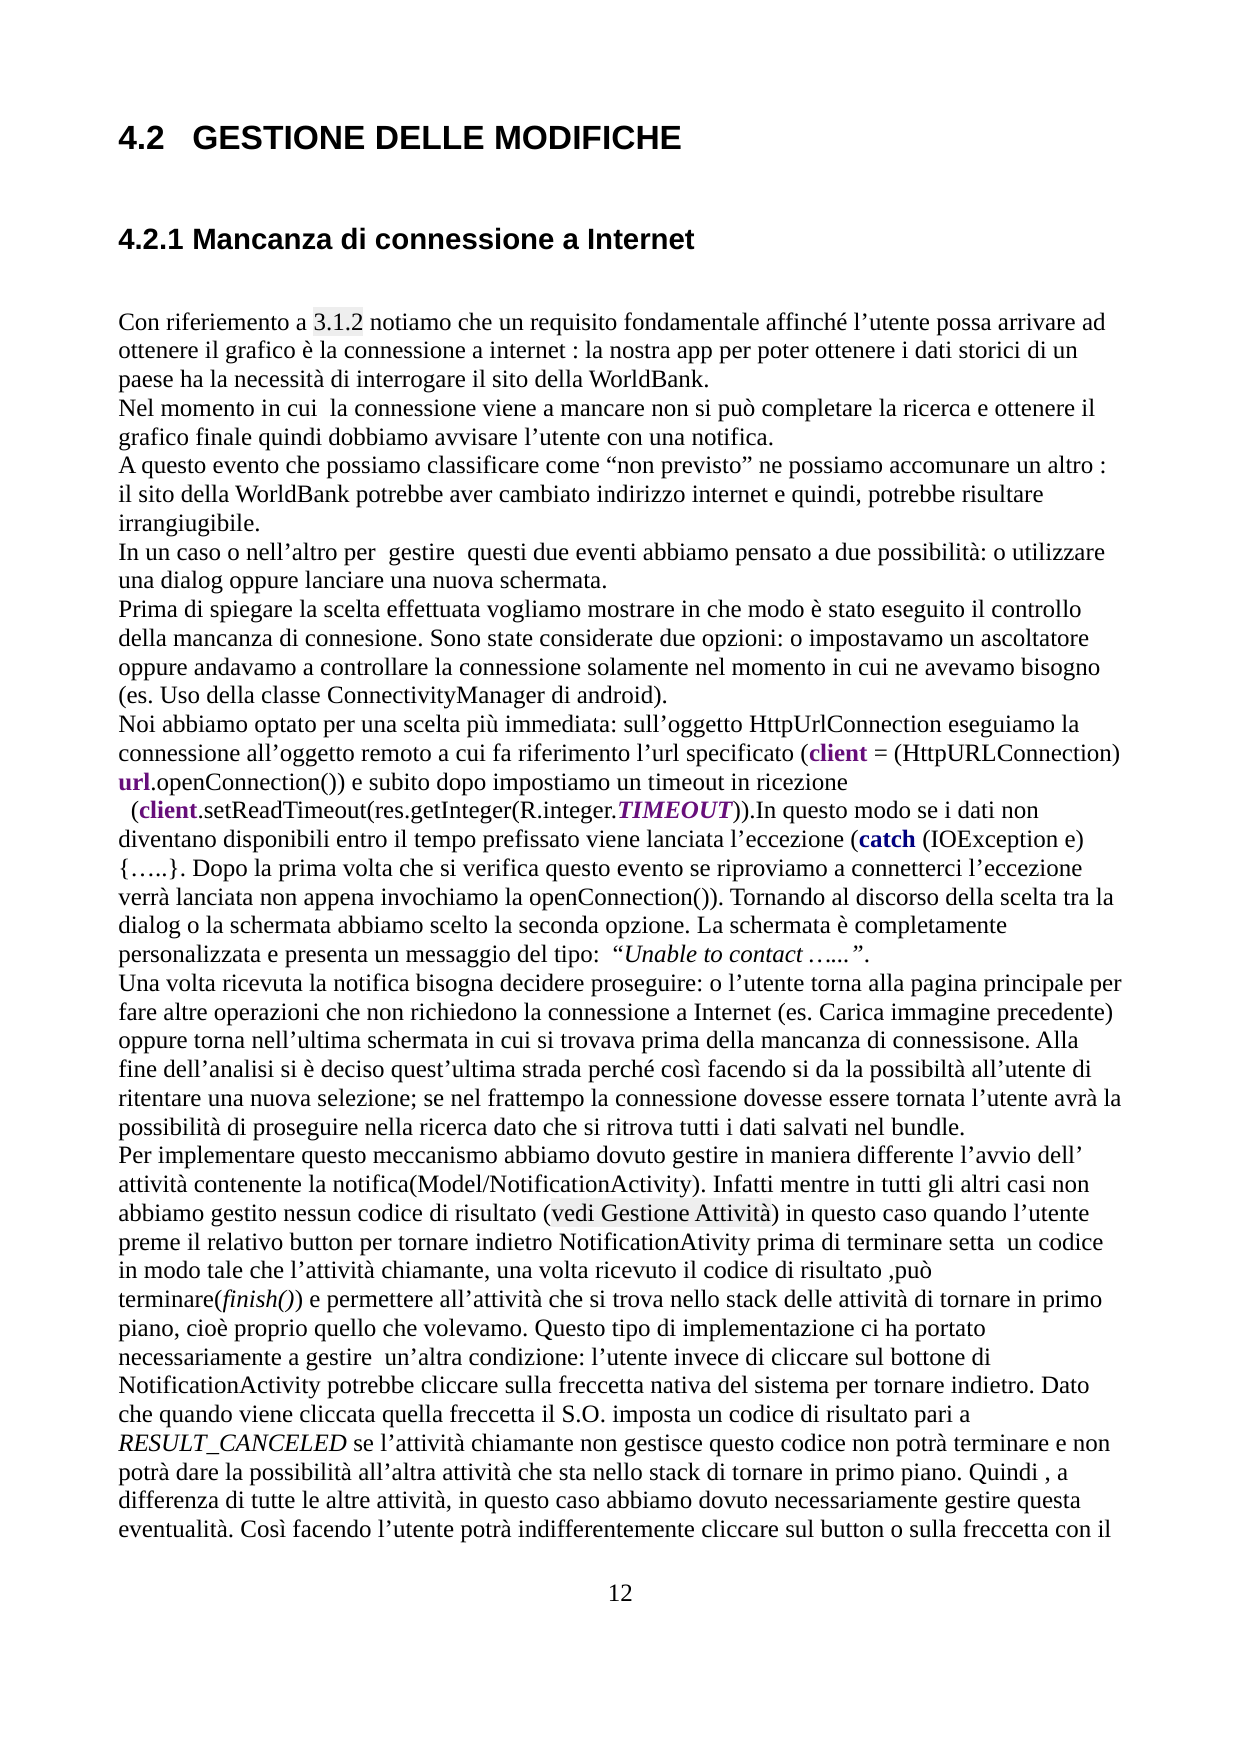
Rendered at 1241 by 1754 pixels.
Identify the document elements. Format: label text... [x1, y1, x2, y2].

text Noi abbiamo optato per una scelta più immediata: sull’oggetto HttpUrlConnection eseguiamo la connessione all’oggetto remoto a cui fa riferimento l’url specificato (client = (HttpURLConnection) url.openConnection()) e subito dopo impostiamo un timeout in ricezione [118, 709, 1122, 796]
text (client.setReadTimeout(res.getInteger(R.integer.TIMEOUT)).In questo modo se i dati non diventano disponibili entro il tempo prefissato viene lanciata l’eccezione (catch (IOException e) {…..}. Dopo la prima volta che si verifica questo evento se riproviamo a connetterci l’eccezione verrà lanciata non appena invochiamo la openConnection()). Tornando al discorso della scelta tra la dialog o la schermata abbiamo scelto la seconda opzione. La schermata è completamente personalizzata e presenta un messaggio del tipo: “Unable to contact …...”. [118, 796, 1122, 968]
text Con riferiemento a 3.1.2 notiamo che un requisito fondamentale affinché l’utente possa arrivare ad ottenere il grafico è la connessione a internet : la nostra app per poter ottenere i dati storici di un paese ha la necessità di interrogare il sito della WorldBank. [118, 307, 1122, 393]
text In un caso o nell’altro per gestire questi due eventi abbiamo pensato a due possibilità: o utilizzare una dialog oppure lanciare una nuova schermata. [118, 537, 1122, 594]
text A questo evento che possiamo classificare come “non previsto” ne possiamo accomunare un altro : il sito della WorldBank potrebbe aver cambiato indirizzo internet e quindi, potrebbe risultare irrangiugibile. [118, 451, 1122, 537]
subtitle 4.2 GESTIONE DELLE MODIFICHE [118, 118, 1122, 157]
text Prima di spiegare la scelta effettuata vogliamo mostrare in che modo è stato eseguito il controllo della mancanza di connesione. Sono state considerate due opzioni: o impostavamo un ascoltatore oppure andavamo a controllare la connessione solamente nel momento in cui ne avevamo bisogno (es. Uso della classe ConnectivityManager di android). [118, 594, 1122, 709]
text Una volta ricevuta la notifica bisogna decidere proseguire: o l’utente torna alla pagina principale per fare altre operazioni che non richiedono la connessione a Internet (es. Carica immagine precedente) oppure torna nell’ultima schermata in cui si trovava prima della mancanza di connessisone. Alla fine dell’analisi si è deciso quest’ultima strada perché così facendo si da la possibiltà all’utente di ritentare una nuova selezione; se nel frattempo la connessione dovesse essere tornata l’utente avrà la possibilità di proseguire nella ricerca dato che si ritrova tutti i dati salvati nel bundle. [118, 968, 1122, 1141]
text Nel momento in cui la connessione viene a mancare non si può completare la ricerca e ottenere il grafico finale quindi dobbiamo avvisare l’utente con una notifica. [118, 393, 1122, 451]
text Per implementare questo meccanismo abbiamo dovuto gestire in maniera differente l’avvio dell’ attività contenente la notifica(Model/NotificationActivity). Infatti mentre in tutti gli altri casi non abbiamo gestito nessun codice di risultato (vedi Gestione Attività) in questo caso quando l’utente preme il relativo button per tornare indietro NotificationAtivity prima di terminare setta un codice in modo tale che l’attività chiamante, una volta ricevuto il codice di risultato ,può terminare(finish()) e permettere all’attività che si trova nello stack delle attività di tornare in primo piano, cioè proprio quello che volevamo. Questo tipo di implementazione ci ha portato necessariamente a gestire un’altra condizione: l’utente invece di cliccare sul bottone di NotificationActivity potrebbe cliccare sulla freccetta nativa del sistema per tornare indietro. Dato che quando viene cliccata quella freccetta il S.O. imposta un codice di risultato pari a RESULT_CANCELED se l’attività chiamante non gestisce questo codice non potrà terminare e non potrà dare la possibilità all’altra attività che sta nello stack di tornare in primo piano. Quindi , a differenza di tutte le altre attività, in questo caso abbiamo dovuto necessariamente gestire questa eventualità. Così facendo l’utente potrà indifferentemente cliccare sul button o sulla freccetta con il [118, 1141, 1122, 1543]
subtitle 4.2.1 Mancanza di connessione a Internet [118, 222, 1122, 256]
